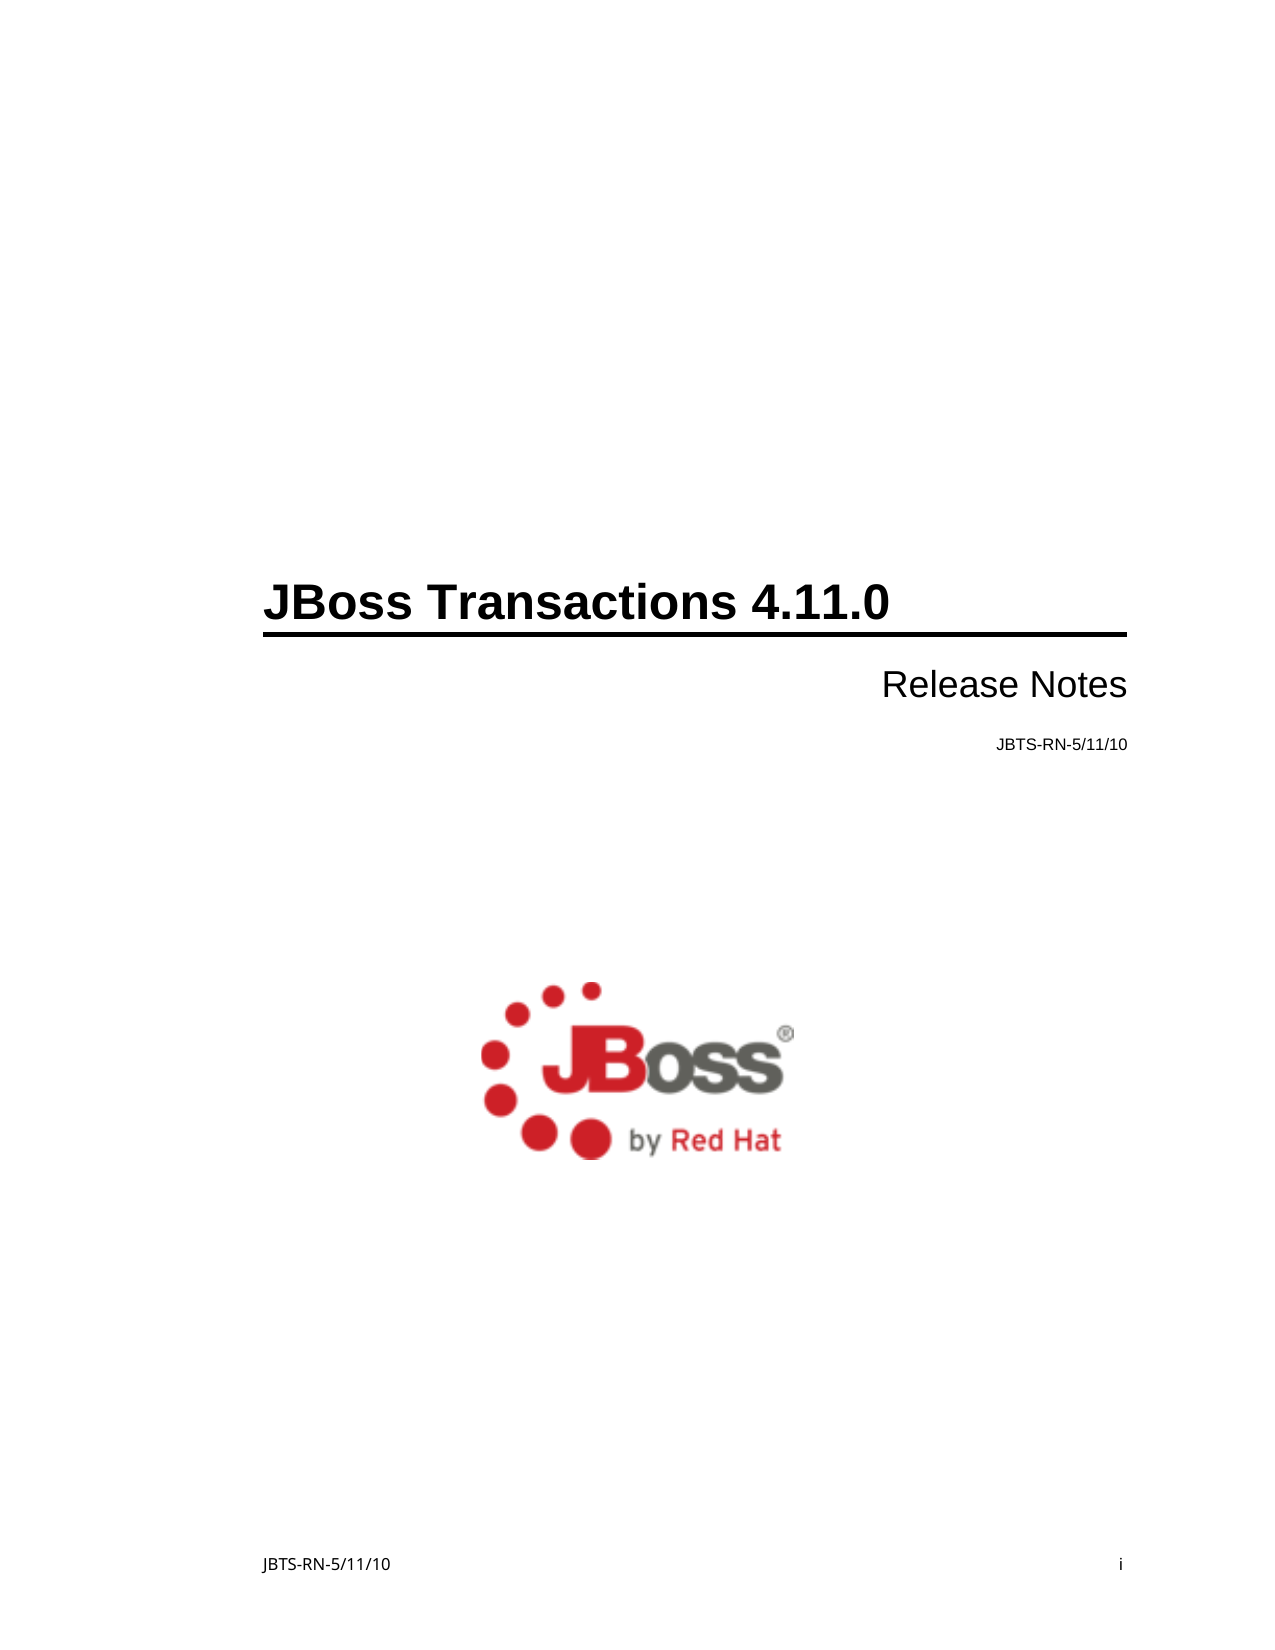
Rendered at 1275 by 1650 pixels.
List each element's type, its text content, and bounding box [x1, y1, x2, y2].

text JBTS-RN-5/11/10 [263, 735, 1127, 754]
picture [481, 982, 794, 1160]
title JBoss Transactions 4.11.0 [263, 573, 1127, 632]
subtitle Release Notes [263, 662, 1127, 706]
